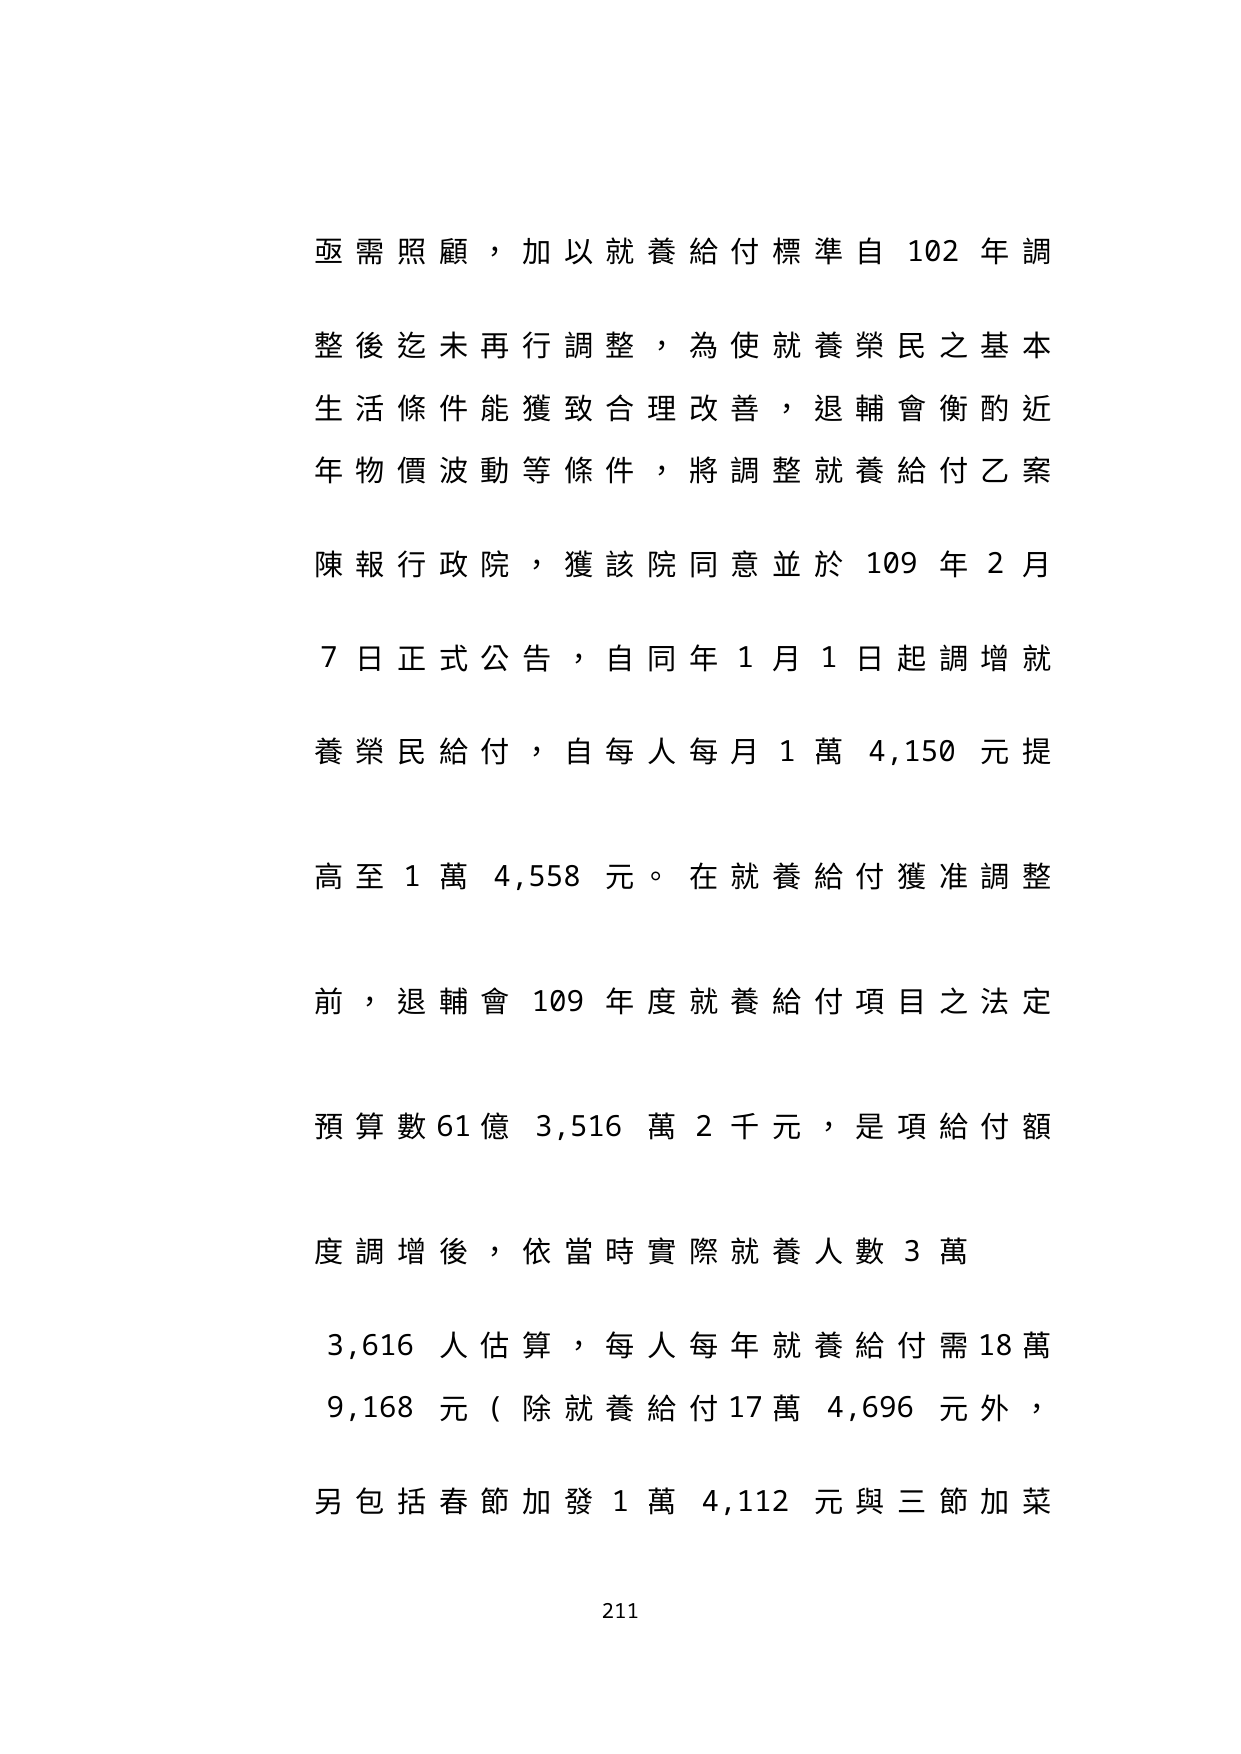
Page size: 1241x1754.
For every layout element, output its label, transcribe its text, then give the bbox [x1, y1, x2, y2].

text 亟需照顧，加以就養給付標準自102年調整後迄未再行調整，為使就養榮民之基本生活條件能獲致合理改善，退輔會衡酌近年物價波動等條件，將調整就養給付乙案陳報行政院，獲該院同意並於109年2月7日正式公告，自同年1月1日起調增就養榮民給付，自每人每月1萬4,150元提高至1萬4,558元。在就養給付獲准調整前，退輔會109年度就養給付項目之法定預算數61億3,516萬2千元，是項給付額度調增後，依當時實際就養人數3萬3,616人估算，每人每年就養給付需18萬9,168元(除就養給付17萬4,696元外，另包括春節加發1萬4,112元與三節加菜 [242, 177, 1058, 1552]
